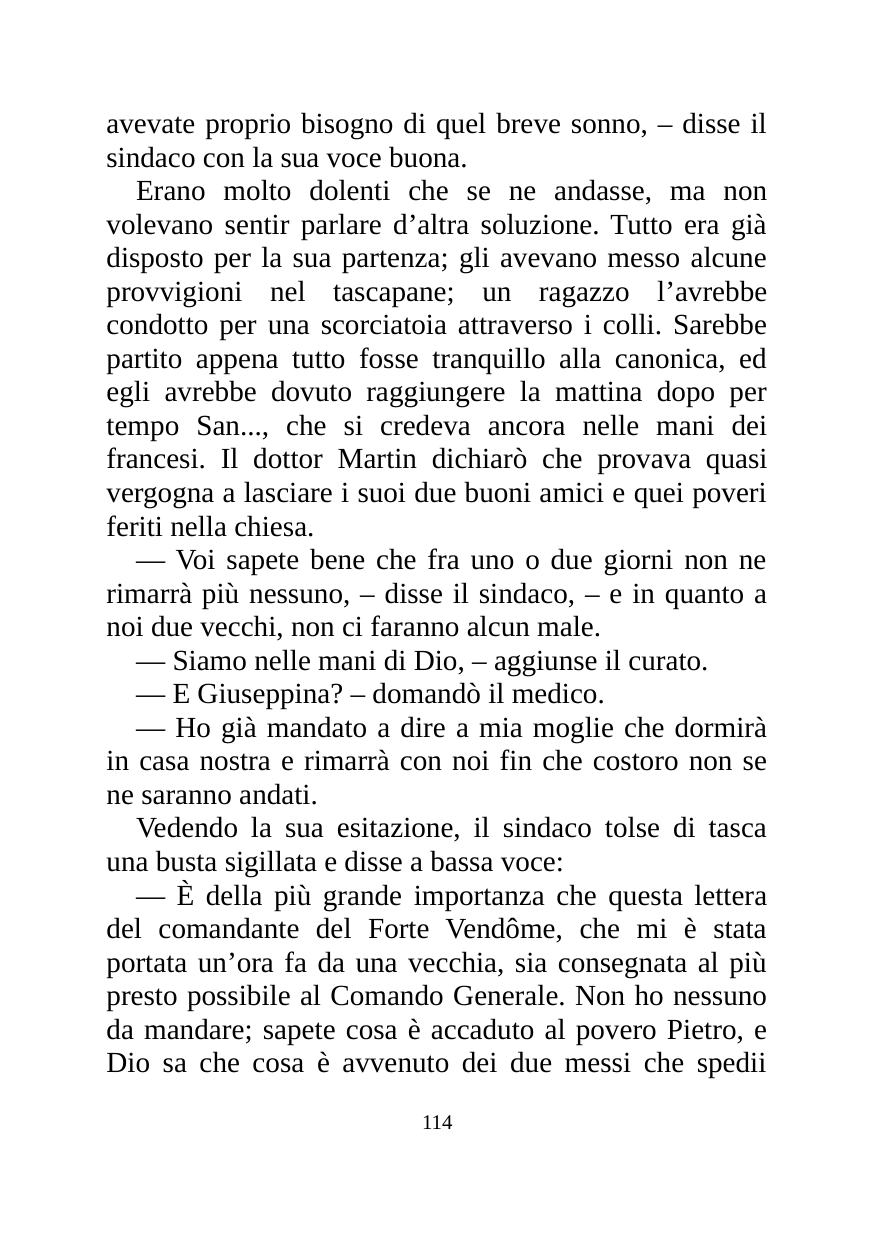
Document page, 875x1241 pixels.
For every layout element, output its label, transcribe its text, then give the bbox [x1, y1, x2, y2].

text — Siamo nelle mani di Dio, – aggiunse il curato. [106, 643, 768, 676]
text — E Giuseppina? – domandò il medico. [106, 676, 768, 710]
text Vedendo la sua esitazione, il sindaco tolse di tasca una busta sigillata e disse a bassa voce: [106, 811, 768, 878]
text Erano molto dolenti che se ne andasse, ma non volevano sentir parlare d’altra soluzione. Tutto era già disposto per la sua partenza; gli avevano messo alcune provvigioni nel tascapane; un ragazzo l’avrebbe condotto per una scorciatoia attraverso i colli. Sarebbe partito appena tutto fosse tranquillo alla canonica, ed egli avrebbe dovuto raggiungere la mattina dopo per tempo San..., che si credeva ancora nelle mani dei francesi. Il dottor Martin dichiarò che provava quasi vergogna a lasciare i suoi due buoni amici e quei poveri feriti nella chiesa. [106, 173, 768, 542]
text — Ho già mandato a dire a mia moglie che dormirà in casa nostra e rimarrà con noi fin che costoro non se ne saranno andati. [106, 710, 768, 811]
text — È della più grande importanza che questa lettera del comandante del Forte Vendôme, che mi è stata portata un’ora fa da una vecchia, sia consegnata al più presto possibile al Comando Generale. Non ho nessuno da mandare; sapete cosa è accaduto al povero Pietro, e Dio sa che cosa è avvenuto dei due messi che spedii [106, 878, 768, 1079]
text — Voi sapete bene che fra uno o due giorni non ne rimarrà più nessuno, – disse il sindaco, – e in quanto a noi due vecchi, non ci faranno alcun male. [106, 542, 768, 643]
text avevate proprio bisogno di quel breve sonno, – disse il sindaco con la sua voce buona. [106, 106, 768, 173]
